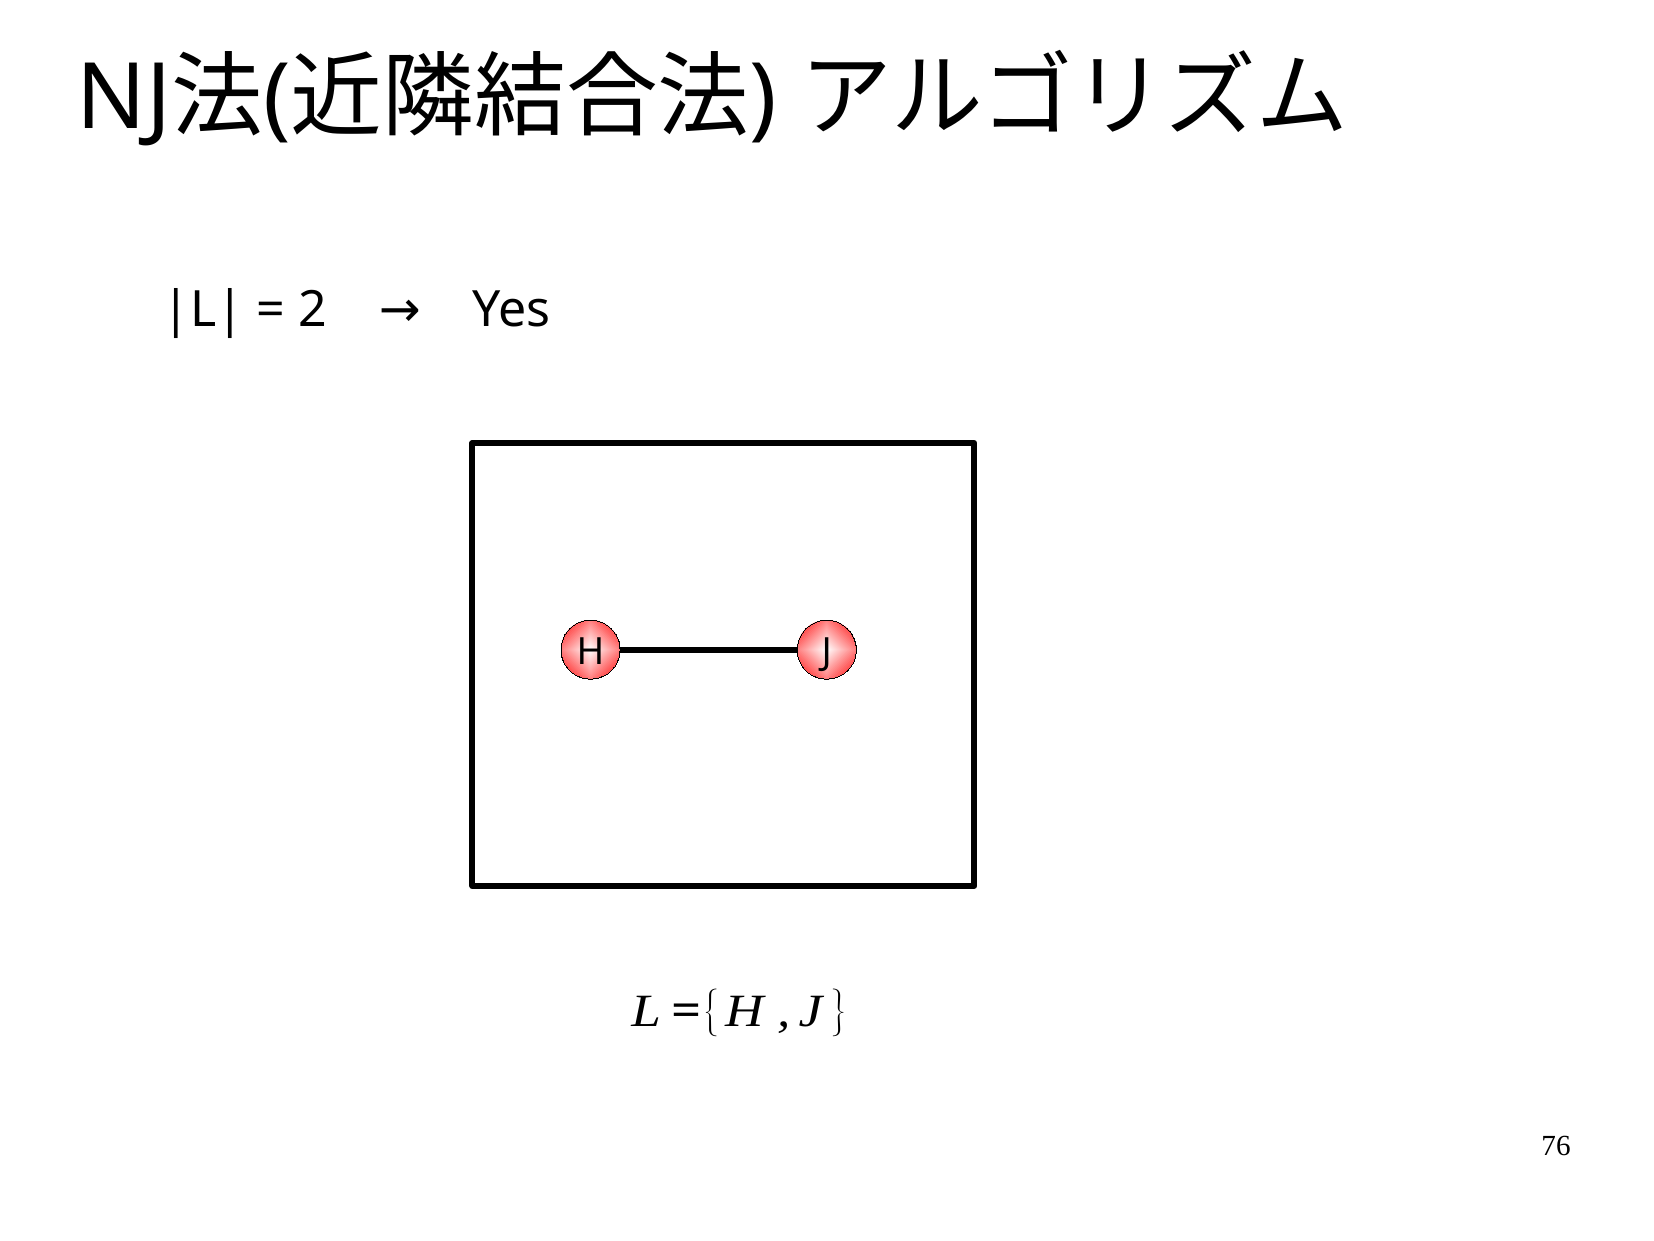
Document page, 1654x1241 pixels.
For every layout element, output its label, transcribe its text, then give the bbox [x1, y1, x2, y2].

chart [622, 974, 857, 1107]
text_box J [797, 620, 857, 680]
text_box |L| = 2 → Yes [147, 265, 768, 335]
text_box H [561, 620, 620, 680]
title NJ法(近隣結合法) アルゴリズム [76, 29, 1565, 148]
